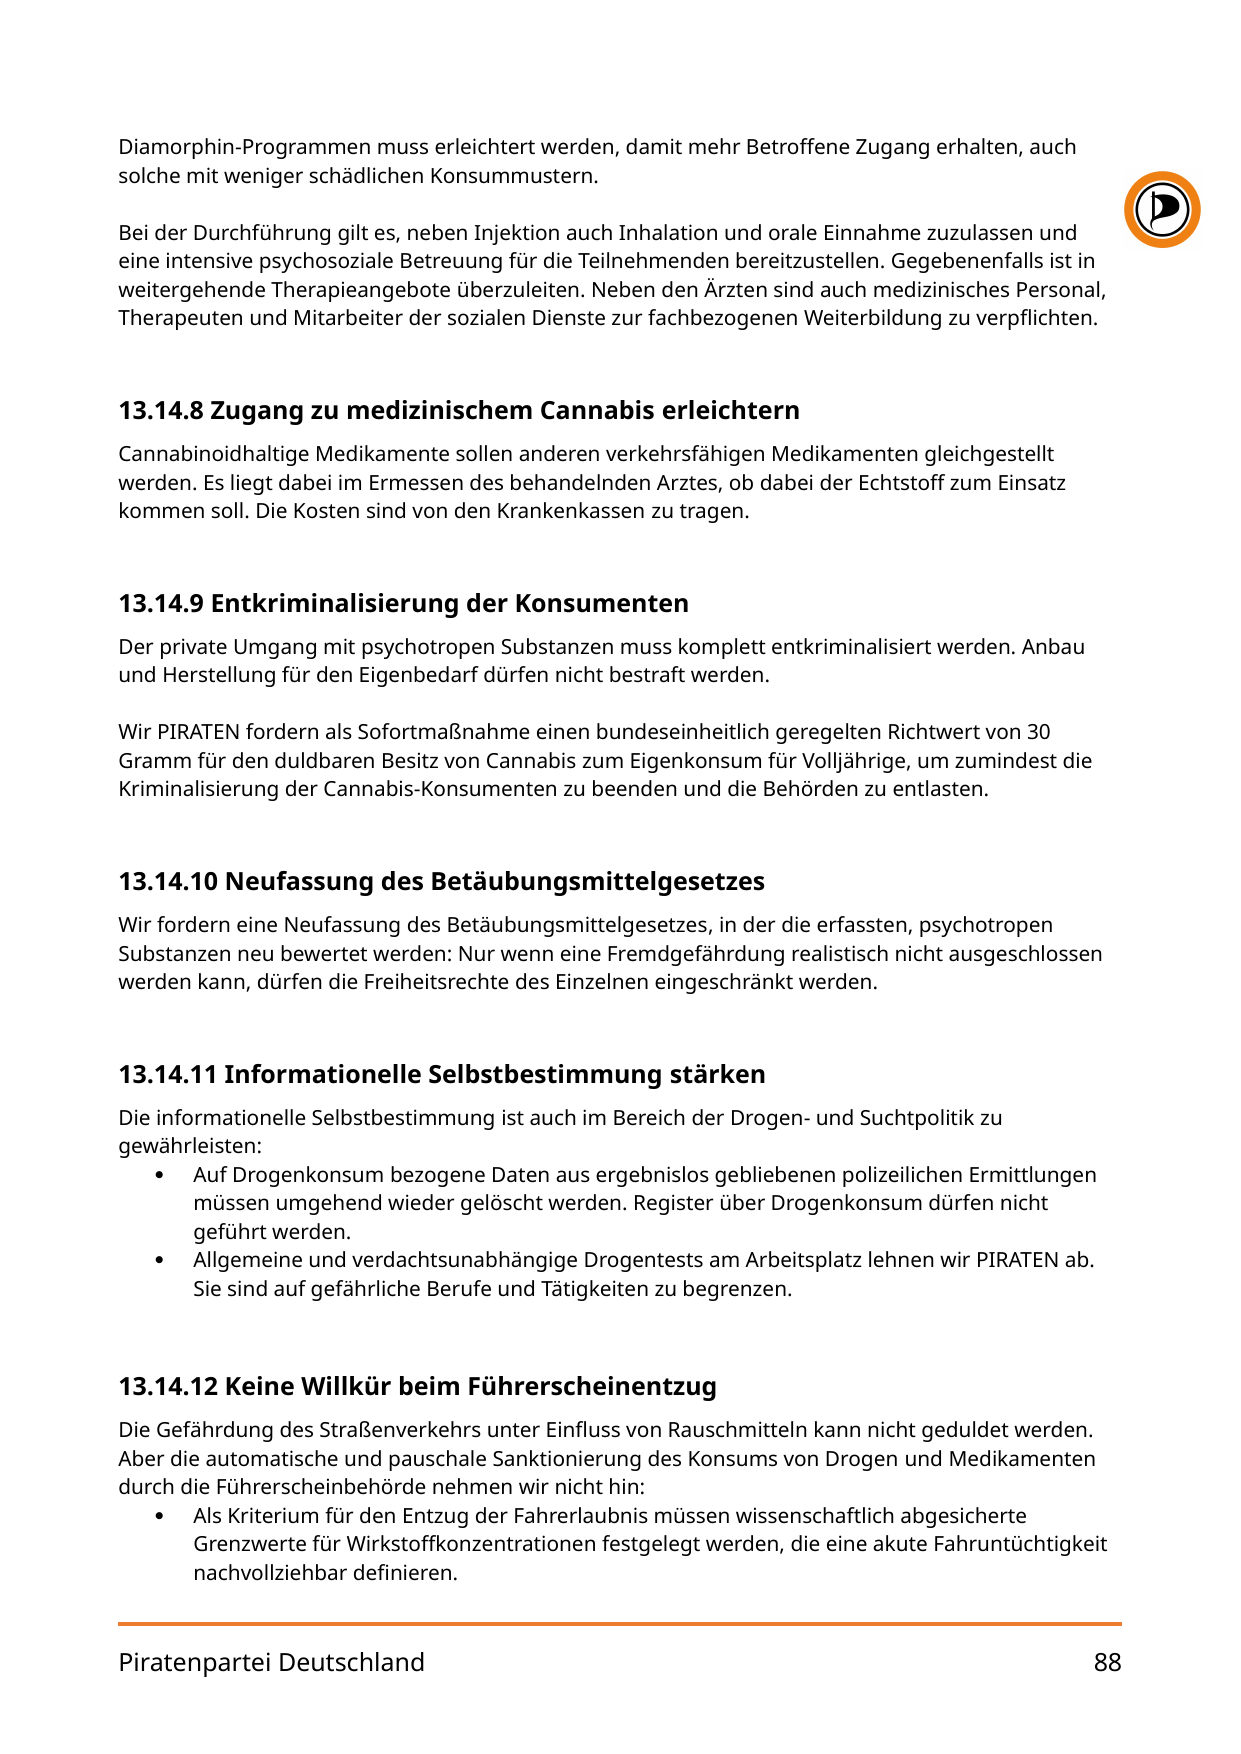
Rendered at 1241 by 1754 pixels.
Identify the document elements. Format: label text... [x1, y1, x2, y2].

text Die Gefährdung des Straßenverkehrs unter Einfluss von Rauschmitteln kann nicht geduldet werden. Aber die automatische und pauschale Sanktionierung des Konsums von Drogen und Medikamenten durch die Führerscheinbehörde nehmen wir nicht hin: [118, 1416, 1122, 1501]
list Als Kriterium für den Entzug der Fahrerlaubnis müssen wissenschaftlich abgesicherte Grenzwerte für Wirkstoffkonzentrationen festgelegt werden, die eine akute Fahruntüchtigkeit nachvollziehbar definieren. [156, 1501, 1122, 1586]
text Cannabinoidhaltige Medikamente sollen anderen verkehrsfähigen Medikamenten gleichgestellt werden. Es liegt dabei im Ermessen des behandelnden Arztes, ob dabei der Echtstoff zum Einsatz kommen soll. Die Kosten sind von den Krankenkassen zu tragen. [118, 439, 1122, 524]
text Diamorphin-Programmen muss erleichtert werden, damit mehr Betroffene Zugang erhalten, auch solche mit weniger schädlichen Konsummustern. [118, 132, 1122, 189]
subtitle 13.14.9 Entkriminalisierung der Konsumenten [118, 586, 1122, 619]
subtitle 13.14.11 Informationelle Selbstbestimmung stärken [118, 1057, 1122, 1091]
text Die informationelle Selbstbestimmung ist auch im Bereich der Drogen- und Suchtpolitik zu gewährleisten: [118, 1103, 1122, 1160]
subtitle 13.14.8 Zugang zu medizinischem Cannabis erleichtern [118, 393, 1122, 427]
text Der private Umgang mit psychotropen Substanzen muss komplett entkriminalisiert werden. Anbau und Herstellung für den Eigenbedarf dürfen nicht bestraft werden. [118, 632, 1122, 689]
text Bei der Durchführung gilt es, neben Injektion auch Inhalation und orale Einnahme zuzulassen und eine intensive psychosoziale Betreuung für die Teilnehmenden bereitzustellen. Gegebenenfalls ist in weitergehende Therapieangebote überzuleiten. Neben den Ärzten sind auch medizinisches Personal, Therapeuten und Mitarbeiter der sozialen Dienste zur fachbezogenen Weiterbildung zu verpflichten. [118, 218, 1122, 332]
list Auf Drogenkonsum bezogene Daten aus ergebnislos gebliebenen polizeilichen Ermittlungen müssen umgehend wieder gelöscht werden. Register über Drogenkonsum dürfen nicht geführt werden. [156, 1160, 1122, 1245]
text Wir fordern eine Neufassung des Betäubungsmittelgesetzes, in der die erfassten, psychotropen Substanzen neu bewertet werden: Nur wenn eine Fremdgefährdung realistisch nicht ausgeschlossen werden kann, dürfen die Freiheitsrechte des Einzelnen eingeschränkt werden. [118, 910, 1122, 996]
subtitle 13.14.12 Keine Willkür beim Führerscheinentzug [118, 1369, 1122, 1403]
text Wir PIRATEN fordern als Sofortmaßnahme einen bundeseinheitlich geregelten Richtwert von 30 Gramm für den duldbaren Besitz von Cannabis zum Eigenkonsum für Volljährige, um zumindest die Kriminalisierung der Cannabis-Konsumenten zu beenden und die Behörden zu entlasten. [118, 717, 1122, 803]
subtitle 13.14.10 Neufassung des Betäubungsmittelgesetzes [118, 864, 1122, 898]
list Allgemeine und verdachtsunabhängige Drogentests am Arbeitsplatz lehnen wir PIRATEN ab. Sie sind auf gefährliche Berufe und Tätigkeiten zu begrenzen. [156, 1245, 1122, 1302]
